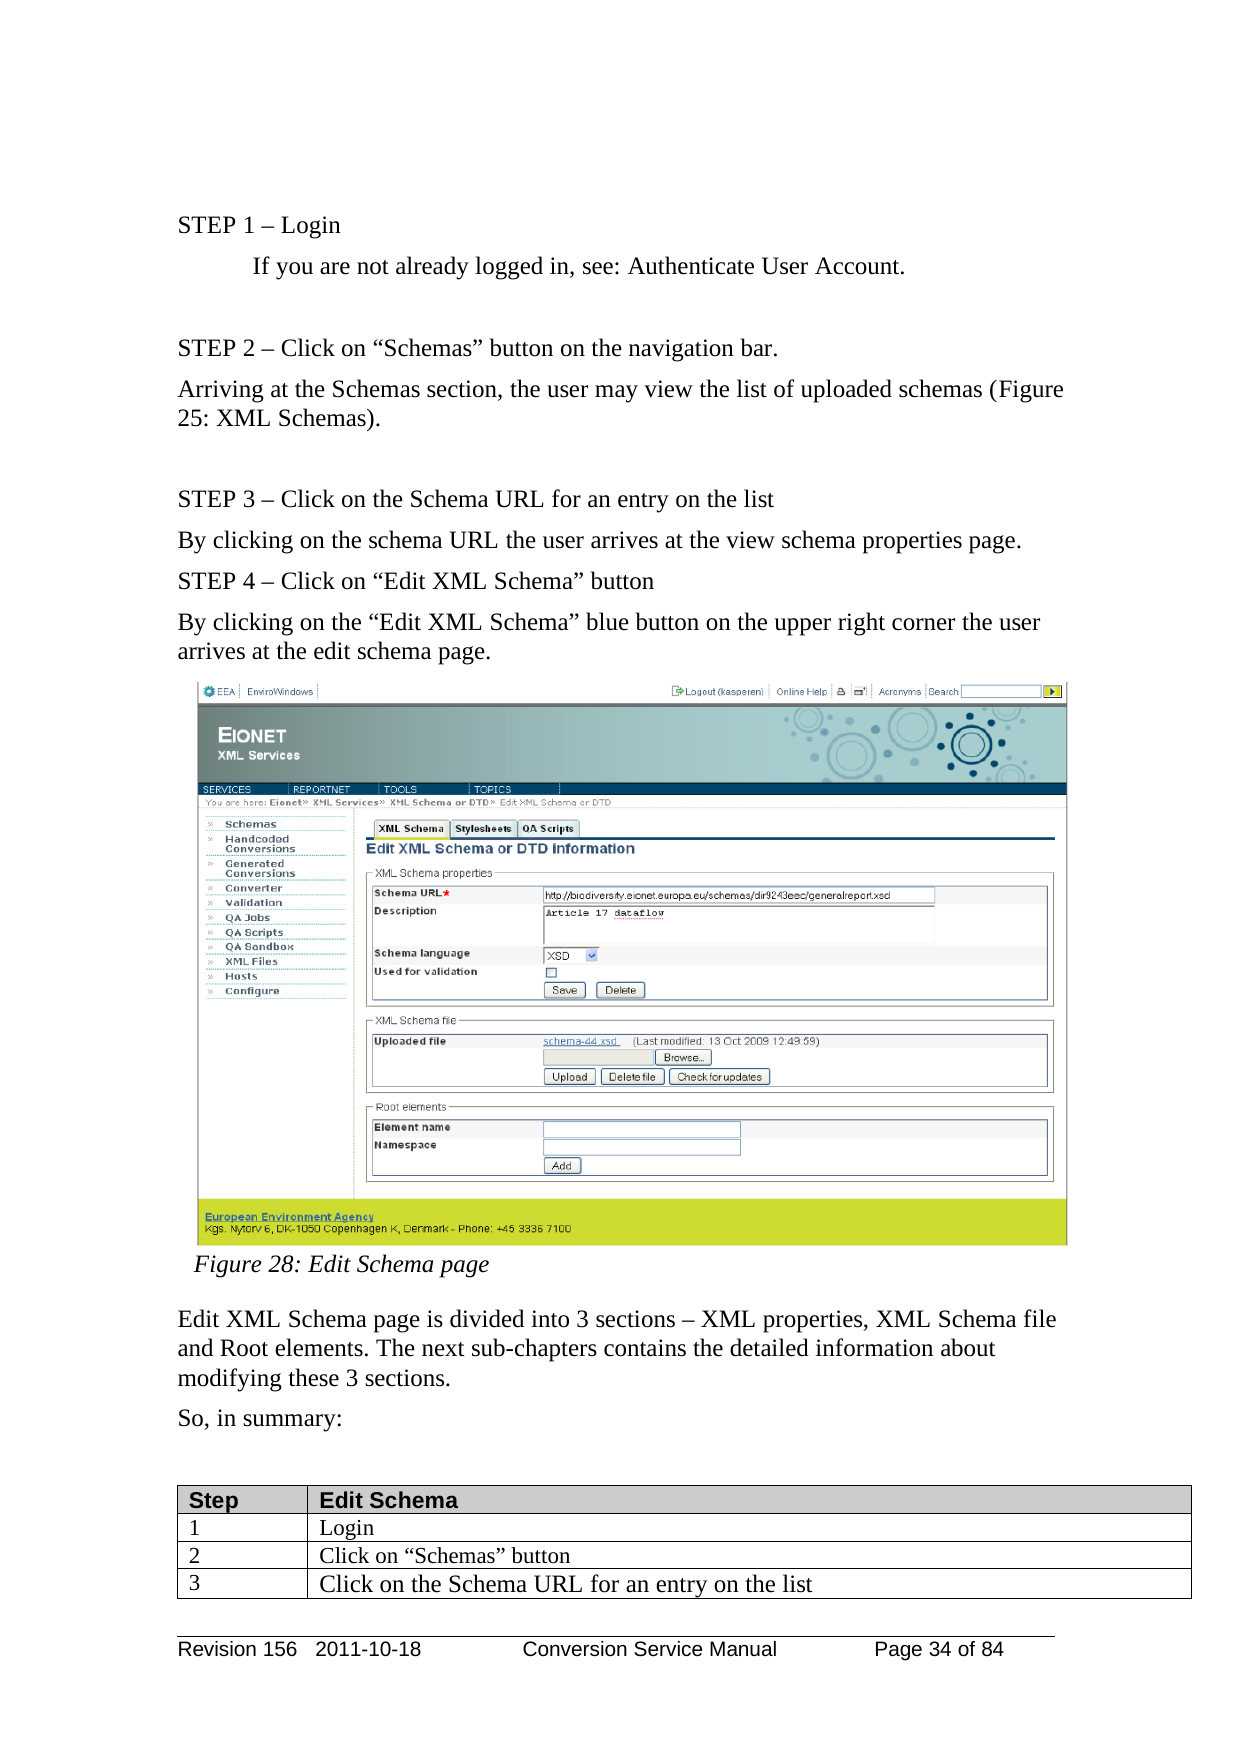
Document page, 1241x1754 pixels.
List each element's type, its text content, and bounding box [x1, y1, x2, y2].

table_cell Login [308, 1514, 1191, 1541]
table_header Edit Schema [308, 1486, 1191, 1513]
table_header Step [178, 1486, 307, 1513]
text Arriving at the Schemas section, the user may view the list of uploaded schemas (Figure 25: XML Schemas). [177, 373, 1092, 432]
text STEP 2 – Click on “Schemas” button on the navigation bar. [177, 333, 1092, 362]
text Figure 28: Edit Schema page [194, 739, 1077, 1278]
text STEP 1 – Login [177, 210, 1092, 239]
text Edit XML Schema page is divided into 3 sections – XML properties, XML Schema file and Root elements. The next sub-chapters contains the detailed information about modifying these 3 sections. [177, 1304, 1092, 1391]
text So, in summary: [177, 1403, 1092, 1432]
table_cell 3 [178, 1569, 307, 1598]
table_cell 1 [178, 1514, 307, 1541]
table_cell Click on “Schemas” button [308, 1542, 1191, 1568]
text STEP 4 – Click on “Edit XML Schema” button [177, 566, 1092, 595]
text By clicking on the “Edit XML Schema” blue button on the upper right corner the user arrives at the edit schema page. [177, 607, 1092, 665]
table_cell Click on the Schema URL for an entry on the list [308, 1569, 1191, 1598]
text STEP 3 – Click on the Schema URL for an entry on the list [177, 484, 1092, 513]
text By clicking on the schema URL the user arrives at the view schema properties page. [177, 525, 1092, 554]
text If you are not already logged in, see: Authenticate User Account. [177, 251, 1092, 280]
table_cell 2 [178, 1542, 307, 1568]
